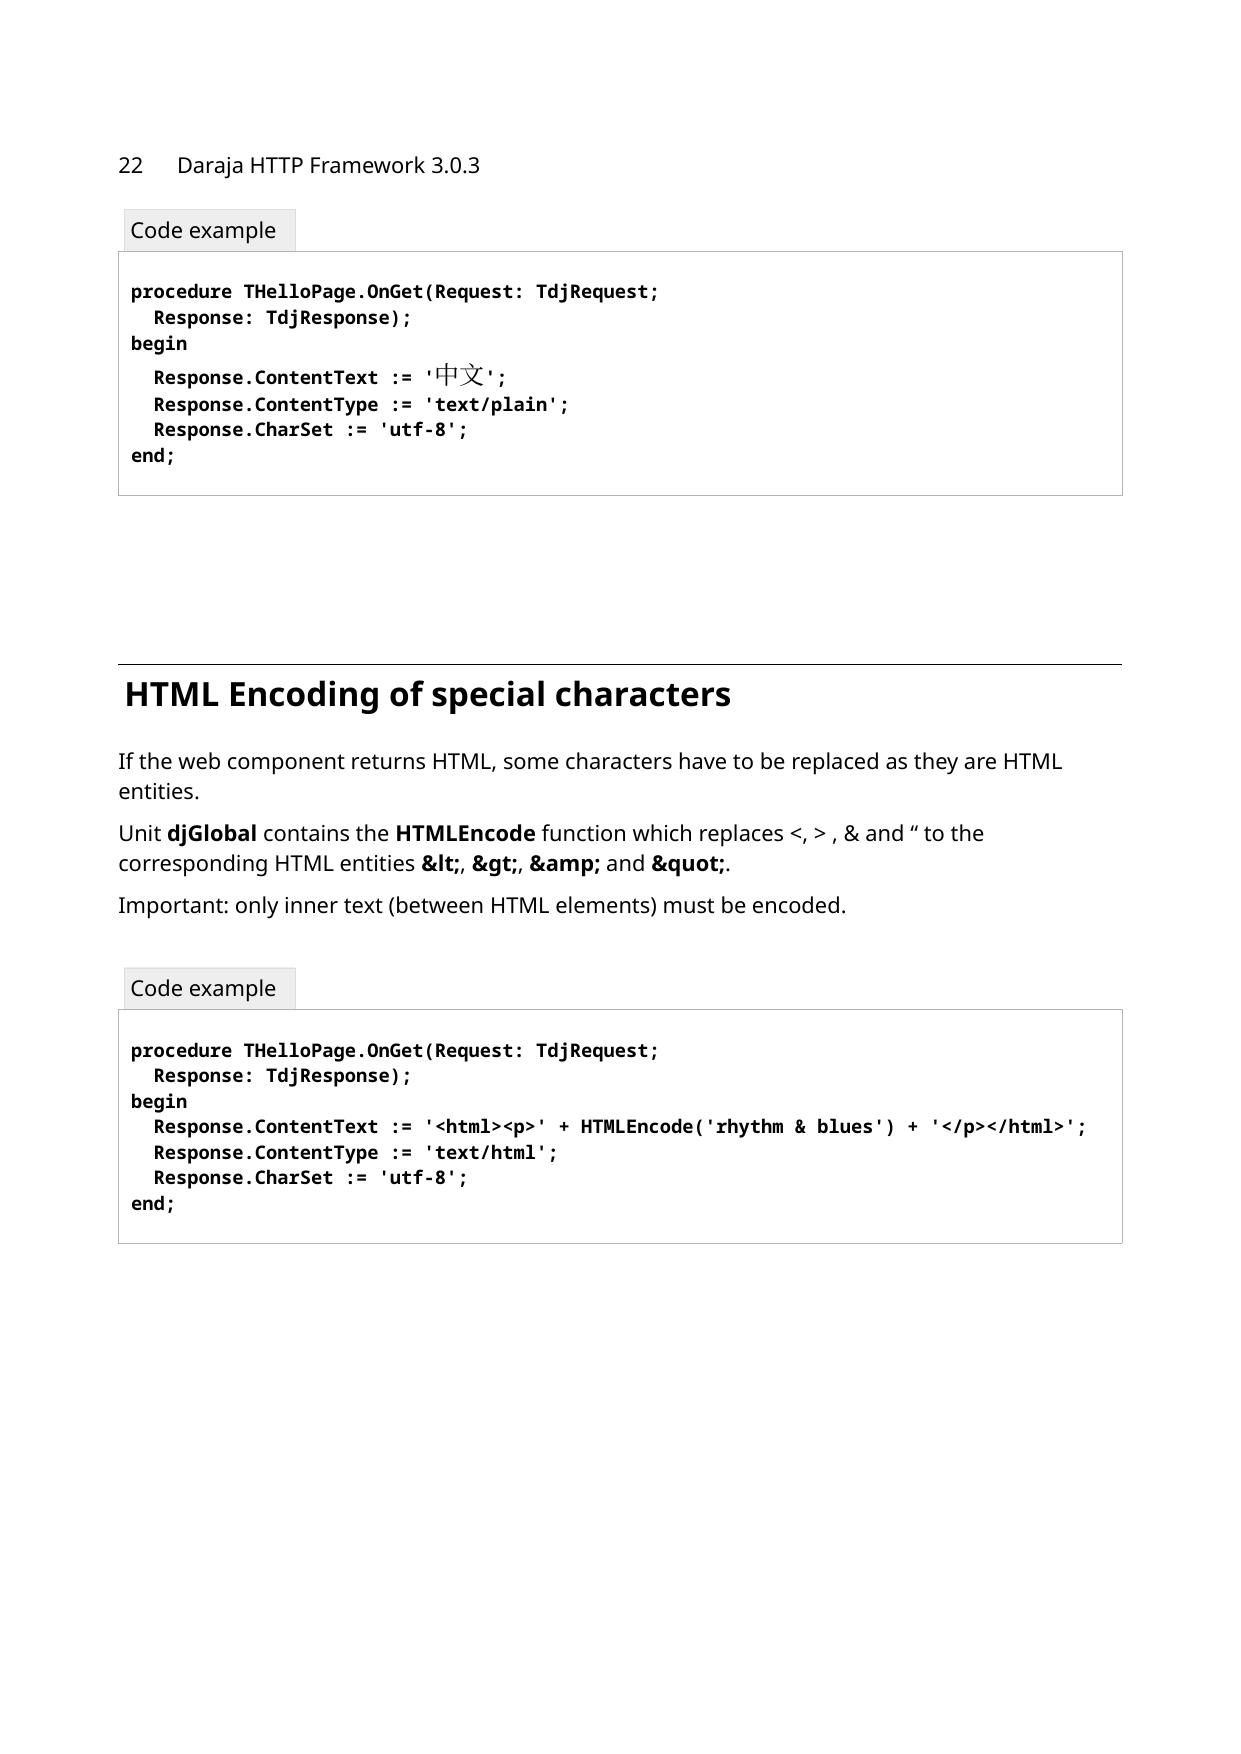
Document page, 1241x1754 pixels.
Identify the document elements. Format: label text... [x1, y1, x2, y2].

text end; [119, 440, 1122, 468]
text end; [119, 1188, 1122, 1216]
text procedure THelloPage.OnGet(Request: TdjRequest; [119, 277, 1122, 302]
text Code example [125, 969, 295, 1009]
text Code example [125, 210, 295, 251]
text Important: only inner text (between HTML elements) must be encoded. [118, 890, 1122, 920]
text Response.ContentType := 'text/plain'; [119, 389, 1122, 414]
text Response.ContentType := 'text/html'; [119, 1137, 1122, 1162]
text Response: TdjResponse); [119, 1060, 1122, 1086]
text Response.CharSet := 'utf-8'; [119, 1162, 1122, 1188]
text begin [119, 1086, 1122, 1111]
subtitle HTML Encoding of special characters [118, 665, 1122, 722]
text If the web component returns HTML, some characters have to be replaced as they are HTML entities. [118, 746, 1122, 806]
text Response.ContentText := '中文'; [119, 353, 1122, 389]
text begin [119, 328, 1122, 353]
text Response.CharSet := 'utf-8'; [119, 414, 1122, 440]
text procedure THelloPage.OnGet(Request: TdjRequest; [119, 1035, 1122, 1060]
text Response.ContentText := '<html><p>' + HTMLEncode('rhythm & blues') + '</p></html>'; [119, 1111, 1122, 1137]
text Response: TdjResponse); [119, 302, 1122, 328]
text Unit djGlobal contains the HTMLEncode function which replaces <, > , & and “ to the corresponding HTML entities &lt;, &gt;, &amp; and &quot;. [118, 818, 1122, 878]
